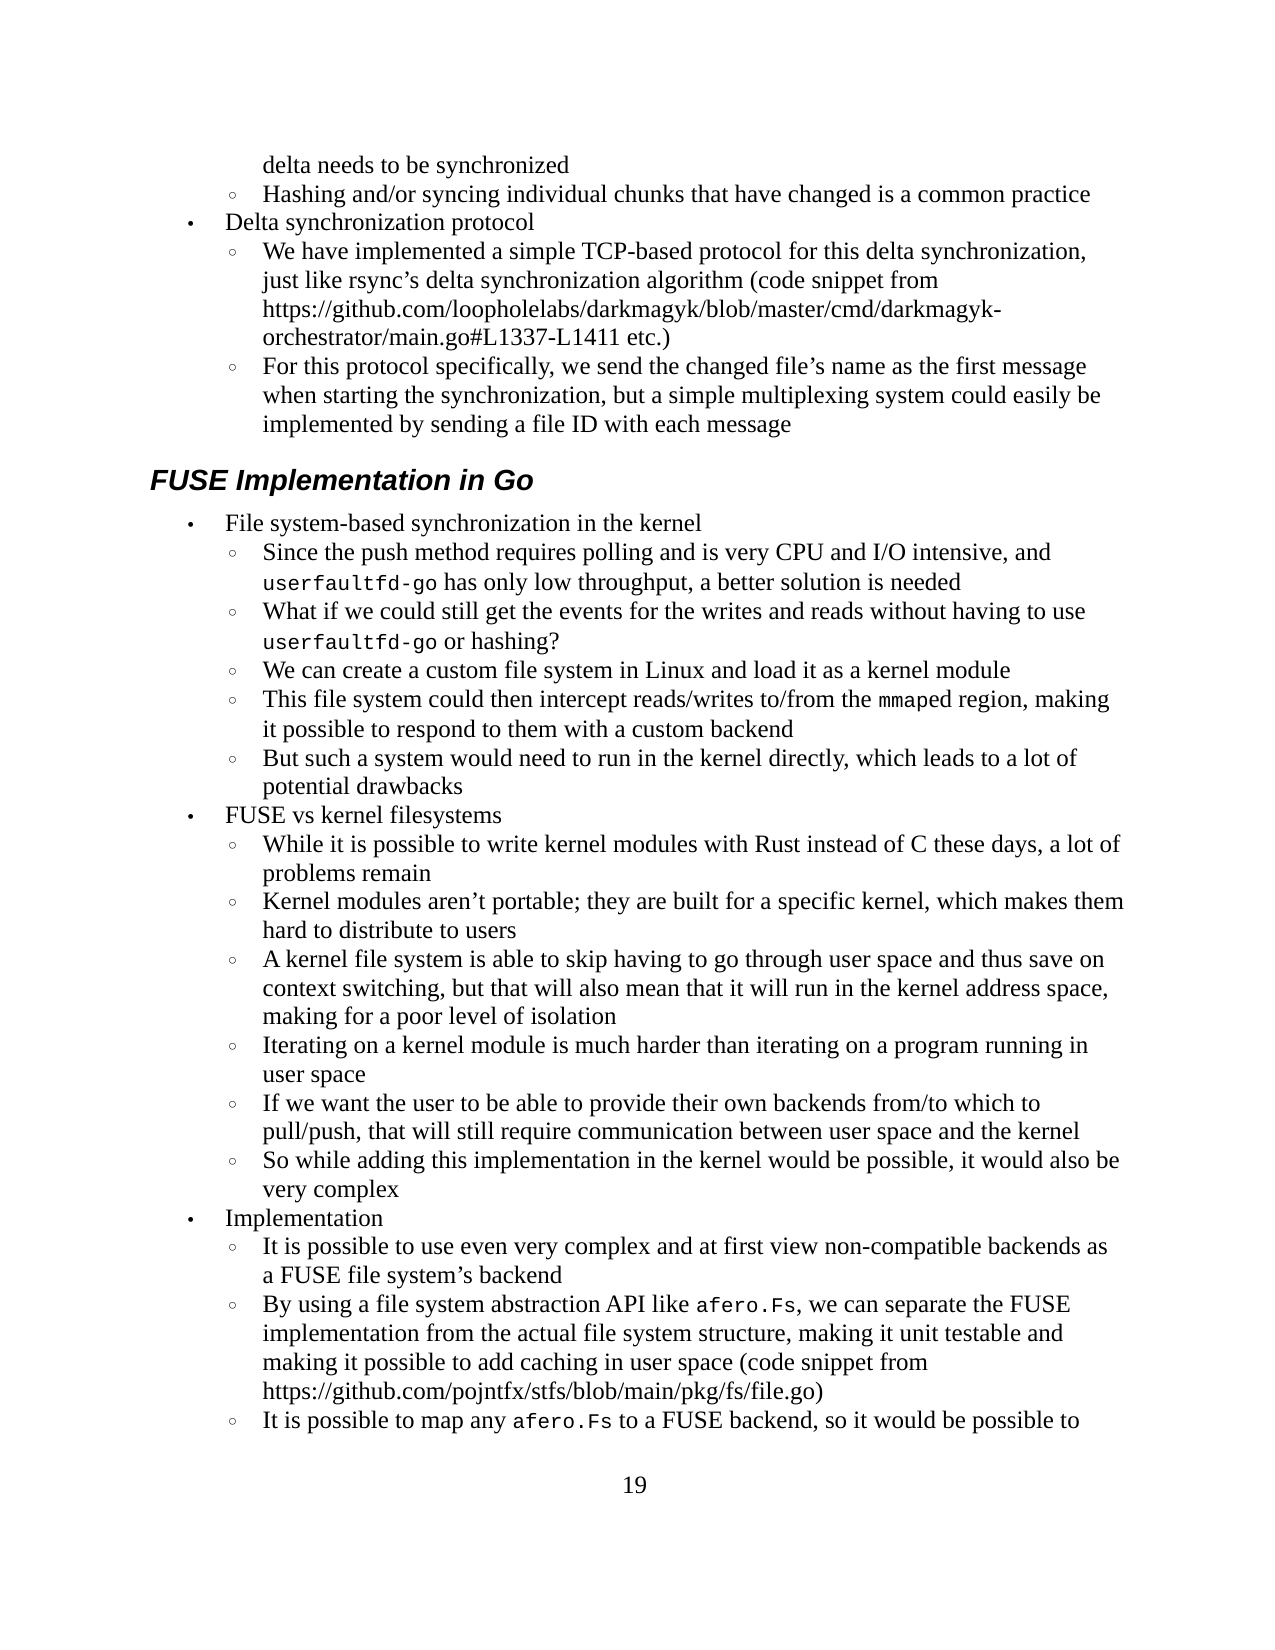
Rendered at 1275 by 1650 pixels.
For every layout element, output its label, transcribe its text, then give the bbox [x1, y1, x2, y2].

list So while adding this implementation in the kernel would be possible, it would also be very complex [225, 1145, 1125, 1203]
subtitle FUSE Implementation in Go [150, 462, 1125, 496]
list While it is possible to write kernel modules with Rust instead of C these days, a lot of problems remain [225, 829, 1125, 886]
list But such a system would need to run in the kernel directly, which leads to a lot of potential drawbacks [225, 743, 1125, 800]
list Kernel modules aren’t portable; they are built for a specific kernel, which makes them hard to distribute to users [225, 886, 1125, 944]
list It is possible to use even very complex and at first view non-compatible backends as a FUSE file system’s backend [225, 1231, 1125, 1289]
list FUSE vs kernel filesystems [187, 800, 1125, 829]
list If we want the user to be able to provide their own backends from/to which to pull/push, that will still require communication between user space and the kernel [225, 1088, 1125, 1145]
list A kernel file system is able to skip having to go through user space and thus save on context switching, but that will also mean that it will run in the kernel address space, making for a poor level of isolation [225, 944, 1125, 1030]
list We can create a custom file system in Linux and load it as a kernel module [225, 656, 1125, 684]
list What if we could still get the events for the writes and reads without having to use userfaultfd-go or hashing? [225, 596, 1125, 656]
list It is possible to map any afero.Fs to a FUSE backend, so it would be possible to [225, 1405, 1125, 1434]
list For this protocol specifically, we send the changed file’s name as the first message when starting the synchronization, but a simple multiplexing system could easily be implemented by sending a file ID with each message [225, 351, 1125, 437]
list Hashing and/or syncing individual chunks that have changed is a common practice [225, 179, 1125, 207]
list File system-based synchronization in the kernel [187, 508, 1125, 537]
list Delta synchronization protocol [187, 207, 1125, 236]
list By using a file system abstraction API like afero.Fs, we can separate the FUSE implementation from the actual file system structure, making it unit testable and making it possible to add caching in user space (code snippet from https://github.com/pojntfx/stfs/blob/main/pkg/fs/file.go) [225, 1289, 1125, 1405]
list Implementation [187, 1203, 1125, 1231]
list delta needs to be synchronized [225, 150, 1125, 179]
list This file system could then intercept reads/writes to/from the mmaped region, making it possible to respond to them with a custom backend [225, 684, 1125, 743]
list Since the push method requires polling and is very CPU and I/O intensive, and userfaultfd-go has only low throughput, a better solution is needed [225, 537, 1125, 596]
list We have implemented a simple TCP-based protocol for this delta synchronization, just like rsync’s delta synchronization algorithm (code snippet from https://github.com/loopholelabs/darkmagyk/blob/master/cmd/darkmagyk-orchestrator/main.go#L1337-L1411 etc.) [225, 236, 1125, 351]
list Iterating on a kernel module is much harder than iterating on a program running in user space [225, 1030, 1125, 1088]
